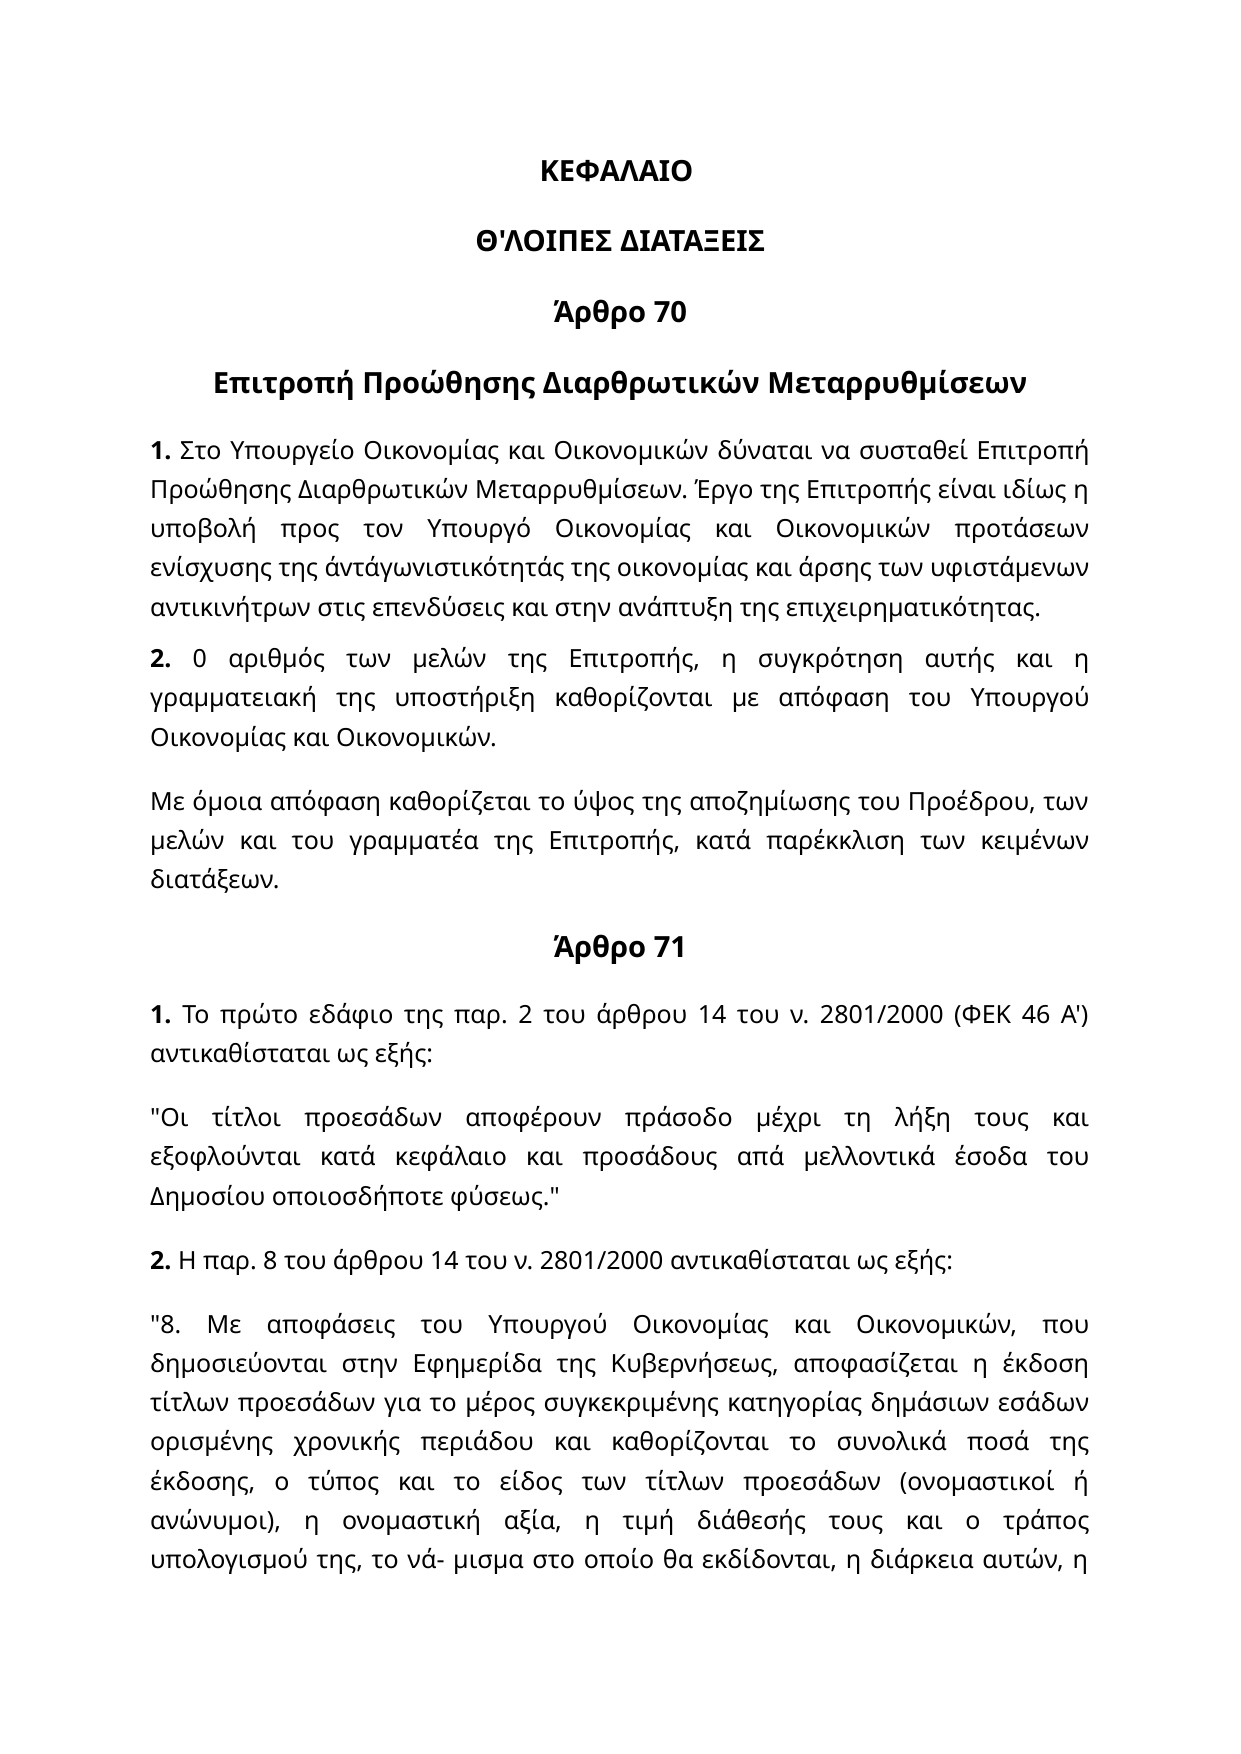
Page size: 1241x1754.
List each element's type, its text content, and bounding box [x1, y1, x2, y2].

text "8. Με αποφάσεις του Υπουργού Οικονομίας και Οικονομικών, που δημοσιεύονται στην Εφημερίδα της Κυβερνήσεως, αποφασίζεται η έκδοση τίτλων προεσάδων για το μέρος συγκεκριμένης κατηγορίας δημάσιων εσάδων ορισμένης χρονικής περιάδου και καθορίζονται το συνολικά ποσά της έκδοσης, ο τύπος και το είδος των τίτλων προεσάδων (ονομαστικοί ή ανώνυμοι), η ονομαστική αξία, η τιμή διάθεσής τους και ο τράπος υπολογισμού της, το νά- μισμα στο οποίο θα εκδίδονται, η διάρκεια αυτών, η [150, 1306, 1090, 1576]
subtitle Άρθρο 70 [150, 291, 1090, 331]
text Με όμοια απόφαση καθορίζεται το ύψος της αποζημίωσης του Προέδρου, των μελών και του γραμματέα της Επιτροπής, κατά παρέκκλιση των κειμένων διατάξεων. [150, 783, 1090, 896]
text 1. Στο Υπουργείο Οικονομίας και Οικονομικών δύναται να συσταθεί Επιτροπή Προώθησης Διαρθρωτικών Μεταρρυθμίσεων. Έργο της Επιτροπής είναι ιδίως η υποβολή προς τον Υπουργό Οικονομίας και Οικονομικών προτάσεων ενίσχυσης της άvτάγωvιστικότητάς της οικονομίας και άρσης των υφιστάμενων αντικινήτρων στις επενδύσεις και στην ανάπτυξη της επιχειρηματικότητας. [150, 432, 1090, 623]
subtitle Θ'ΛΟΙΠΕΣ ΔΙΑΤΑΞΕΙΣ [150, 221, 1090, 260]
subtitle ΚΕΦΑΛΑΙΟ [150, 150, 1090, 190]
subtitle Άρθρο 71 [150, 926, 1090, 966]
subtitle Επιτροπή Προώθησης Διαρθρωτικών Μεταρρυθμίσεων [150, 362, 1090, 402]
text 2. Η παρ. 8 του άρθρου 14 του ν. 2801/2000 αντικαθίσταται ως εξής: [150, 1242, 1090, 1276]
text 1. Το πρώτο εδάφιο της παρ. 2 του άρθρου 14 του ν. 2801/2000 (ΦΕΚ 46 Α') αντικαθίσταται ως εξής: [150, 996, 1090, 1070]
text "Οι τίτλοι προεσάδων αποφέρουν πράσοδο μέχρι τη λήξη τους και εξοφλούνται κατά κεφάλαιο και προσάδους απά μελλοντικά έσοδα του Δημοσίου οποιοσδήποτε φύσεως." [150, 1100, 1090, 1212]
text 2. 0 αριθμός των μελών της Επιτροπής, η συγκρότηση αυτής και η γραμματειακή της υποστήριξη καθορίζονται με απόφαση του Υπουργού Οικονομίας και Οικονομικών. [150, 641, 1090, 753]
